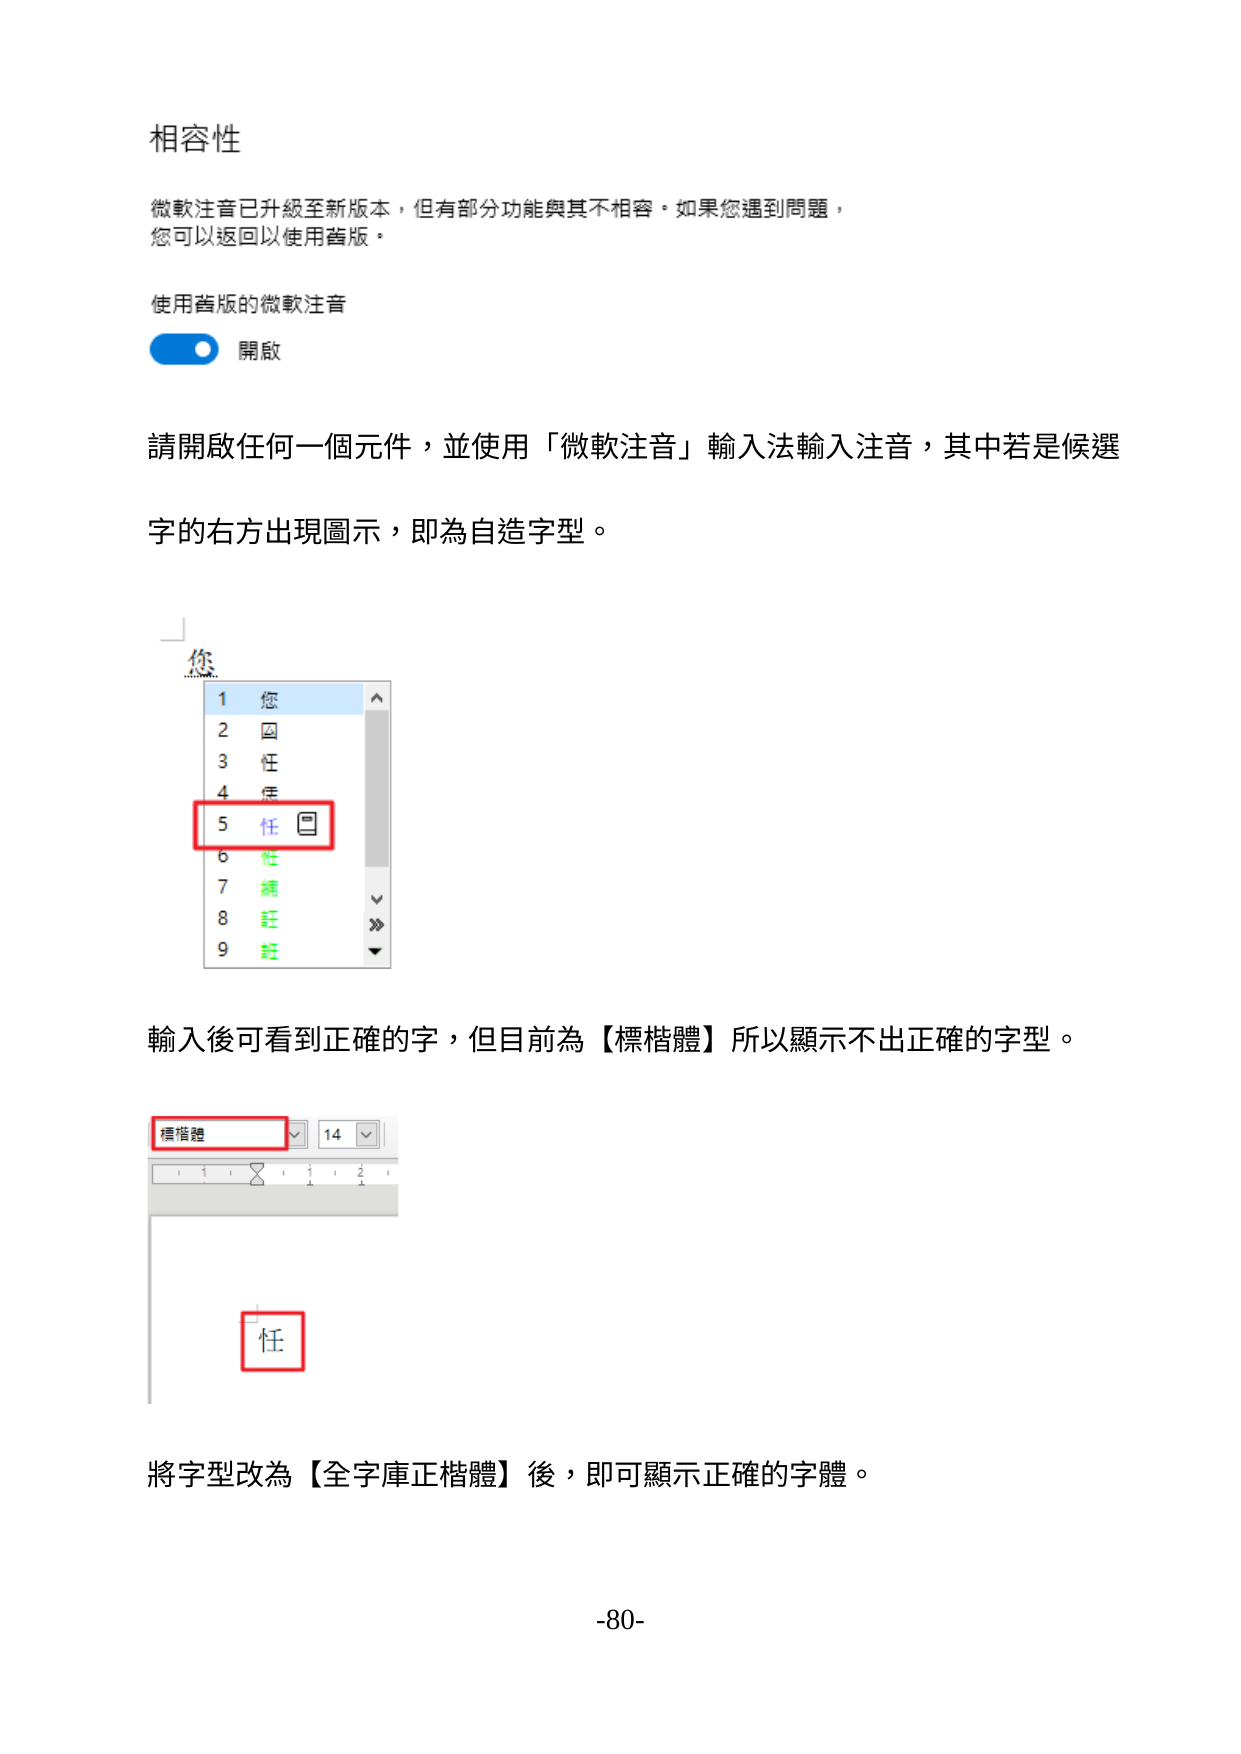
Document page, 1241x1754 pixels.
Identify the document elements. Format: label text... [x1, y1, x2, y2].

picture [147, 118, 854, 376]
text 請開啟任何一個元件，並使用「微軟注音」輸入法輸入注音，其中若是候選字的右方出現圖示，即為自造字型。 [148, 424, 1122, 551]
picture [147, 607, 392, 969]
picture [147, 1116, 399, 1404]
text 將字型改為【全字庫正楷體】後，即可顯示正確的字體。 [148, 1451, 1122, 1493]
text 輸入後可看到正確的字，但目前為【標楷體】所以顯示不出正確的字型。 [148, 1017, 1122, 1059]
